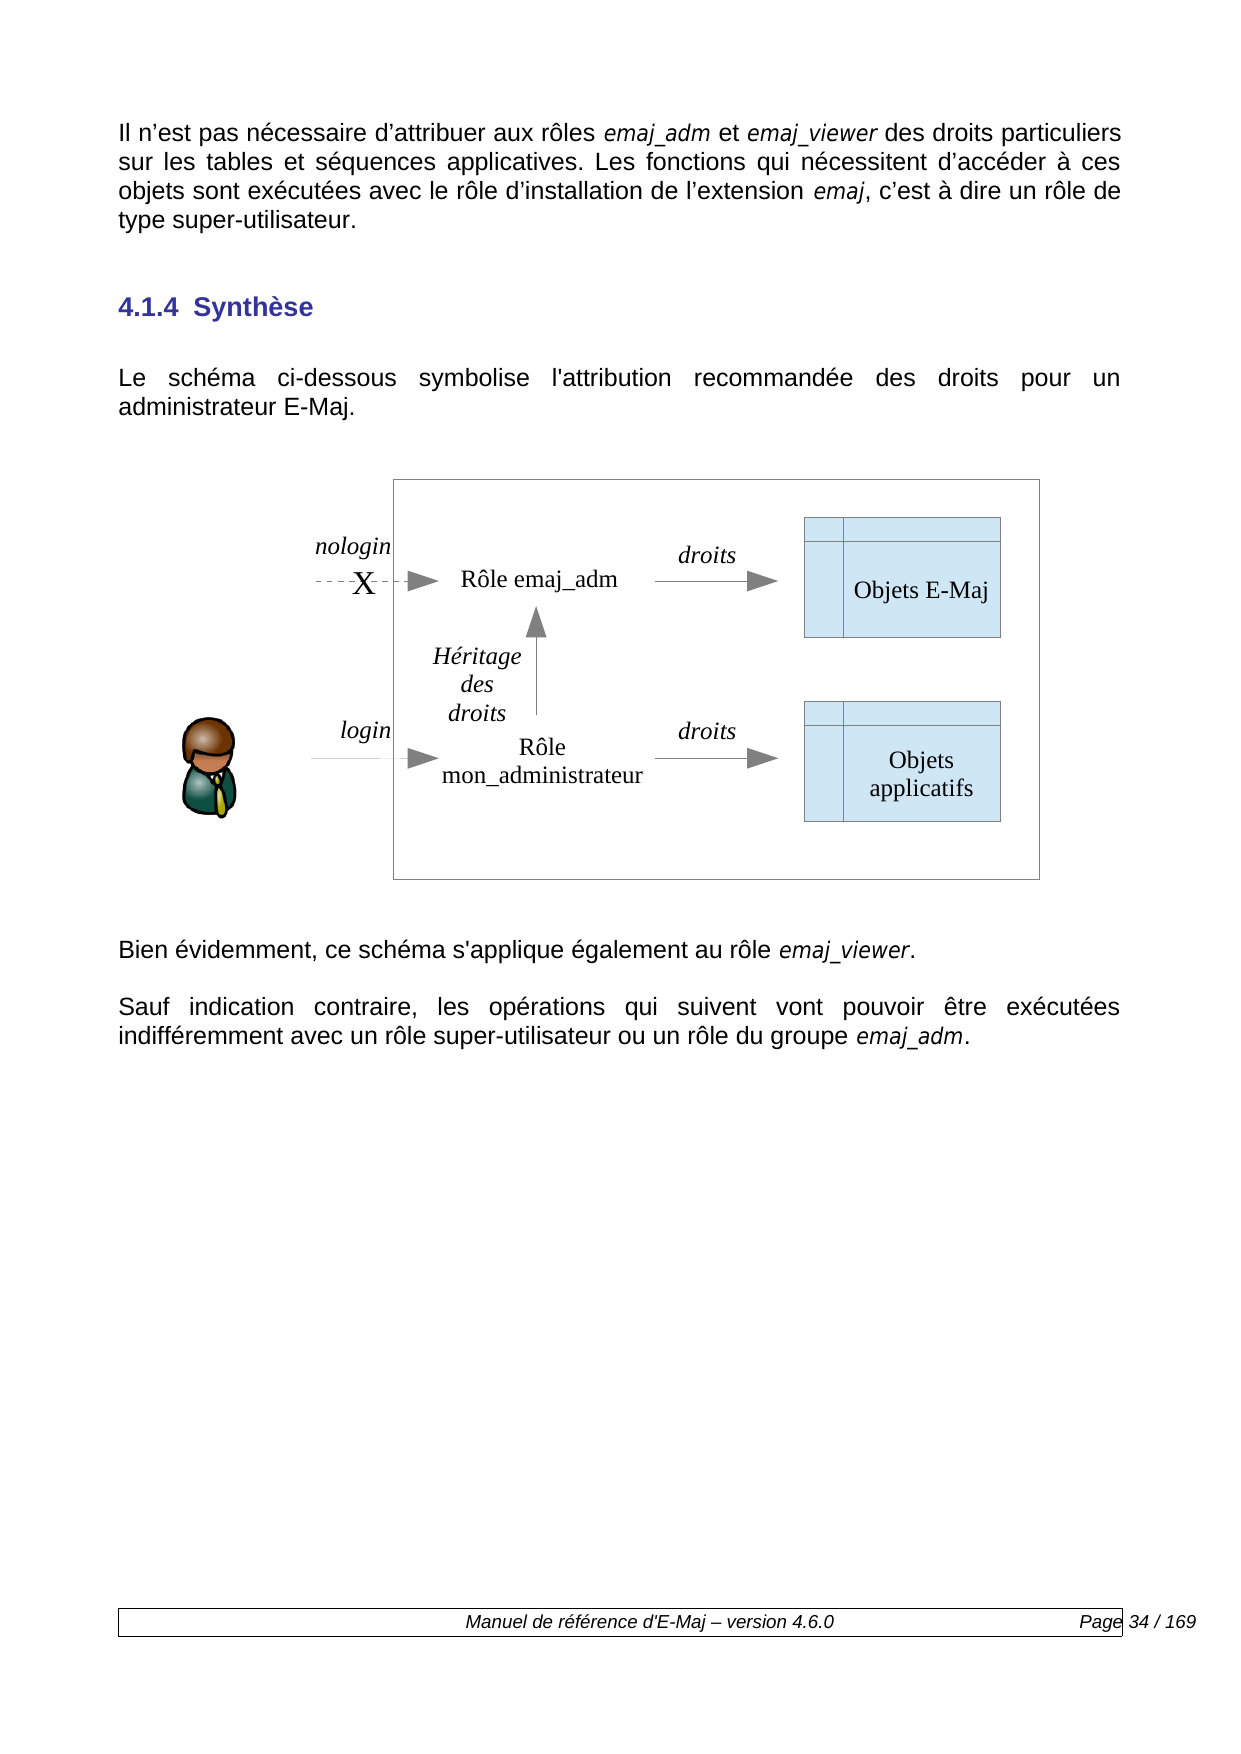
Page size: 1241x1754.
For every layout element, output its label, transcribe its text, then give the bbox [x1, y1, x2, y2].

text Sauf indication contraire, les opérations qui suivent vont pouvoir être exécutées indifféremment avec un rôle super-utilisateur ou un rôle du groupe emaj_adm. [118, 992, 1122, 1050]
text Bien évidemment, ce schéma s'applique également au rôle emaj_viewer. [118, 934, 1122, 963]
subtitle Synthèse [118, 291, 1122, 322]
text Le schéma ci-dessous symbolise l'attribution recommandée des droits pour un administrateur E-Maj. [118, 363, 1122, 421]
picture [159, 713, 258, 820]
text Il n’est pas nécessaire d’attribuer aux rôles emaj_adm et emaj_viewer des droits particuliers sur les tables et séquences applicatives. Les fonctions qui nécessitent d’accéder à ces objets sont exécutées avec le rôle d’installation de l’extension emaj, c’est à dire un rôle de type super-utilisateur. [118, 118, 1122, 233]
